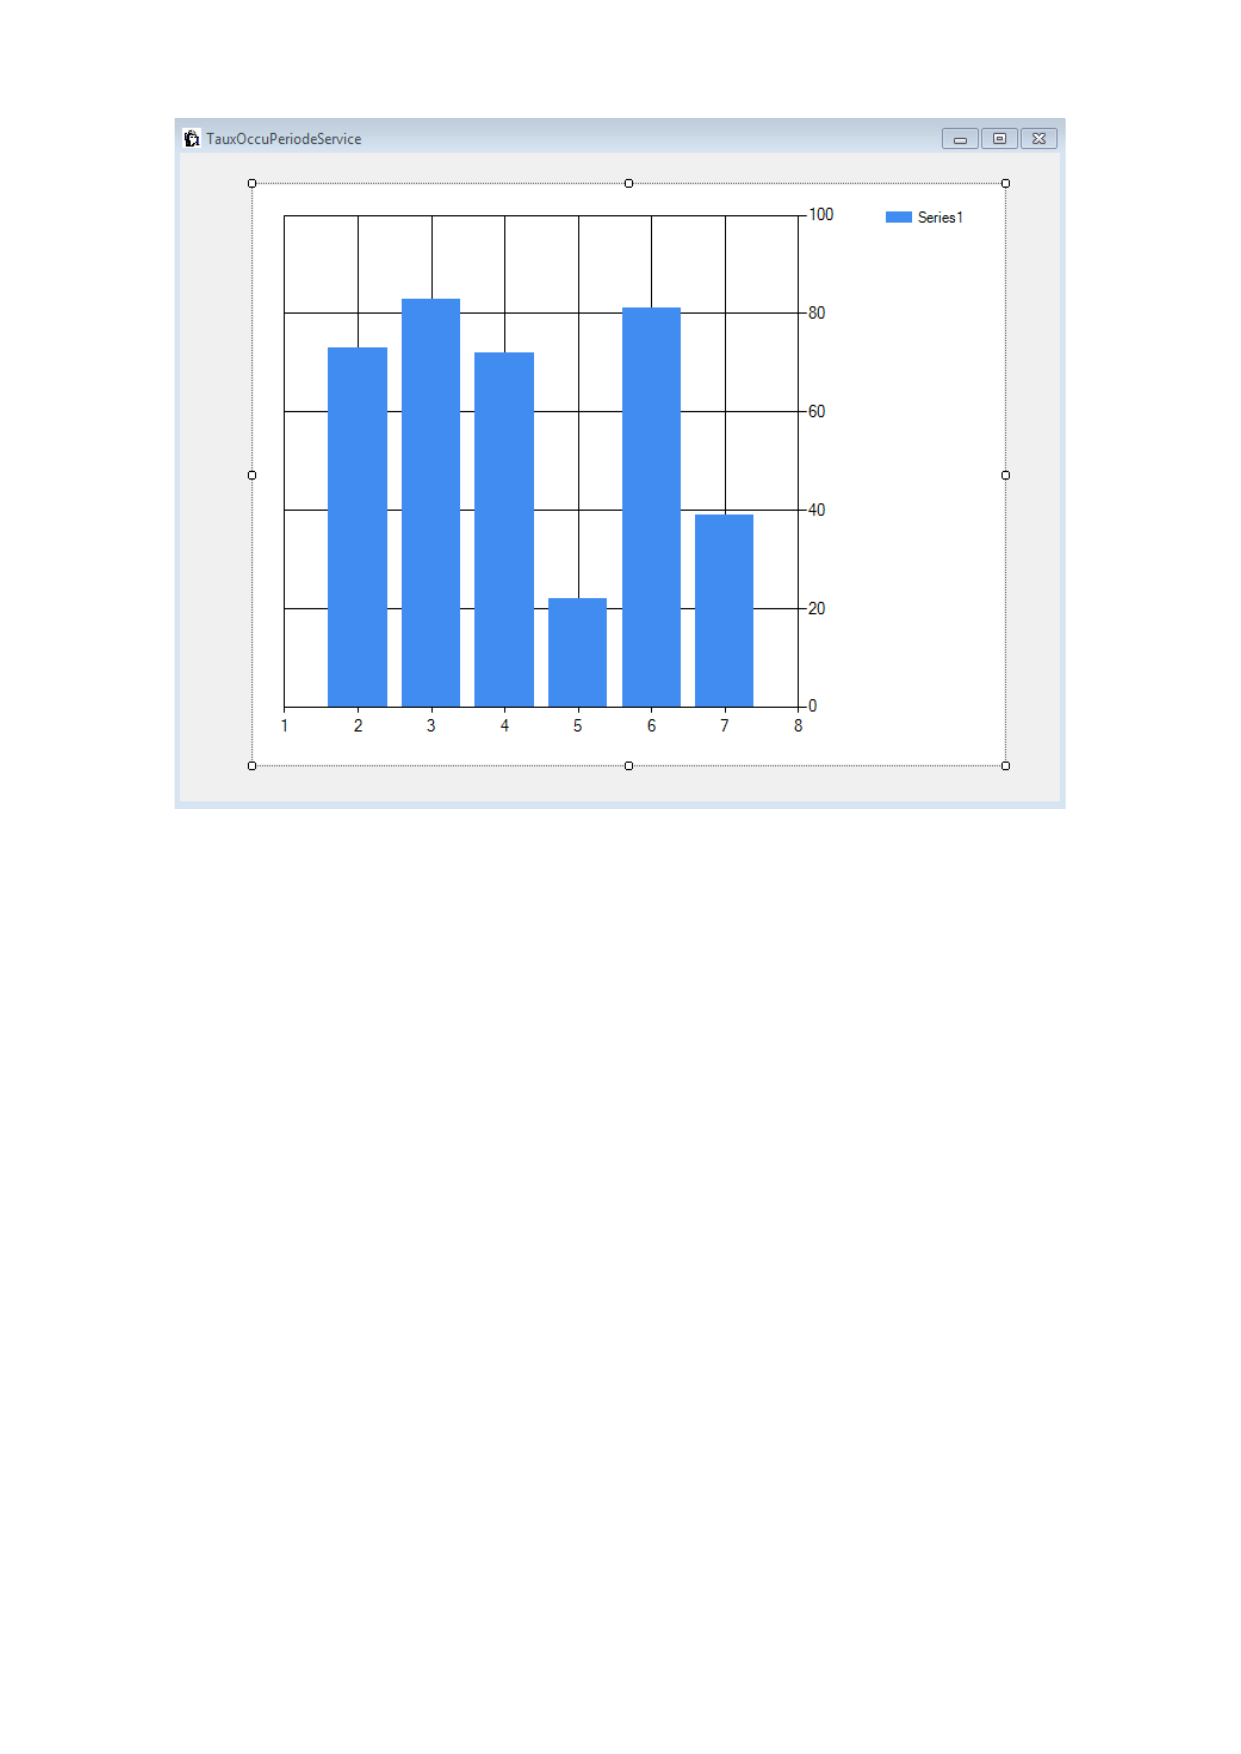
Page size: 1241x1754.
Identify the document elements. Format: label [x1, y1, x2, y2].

picture [174, 118, 1066, 809]
